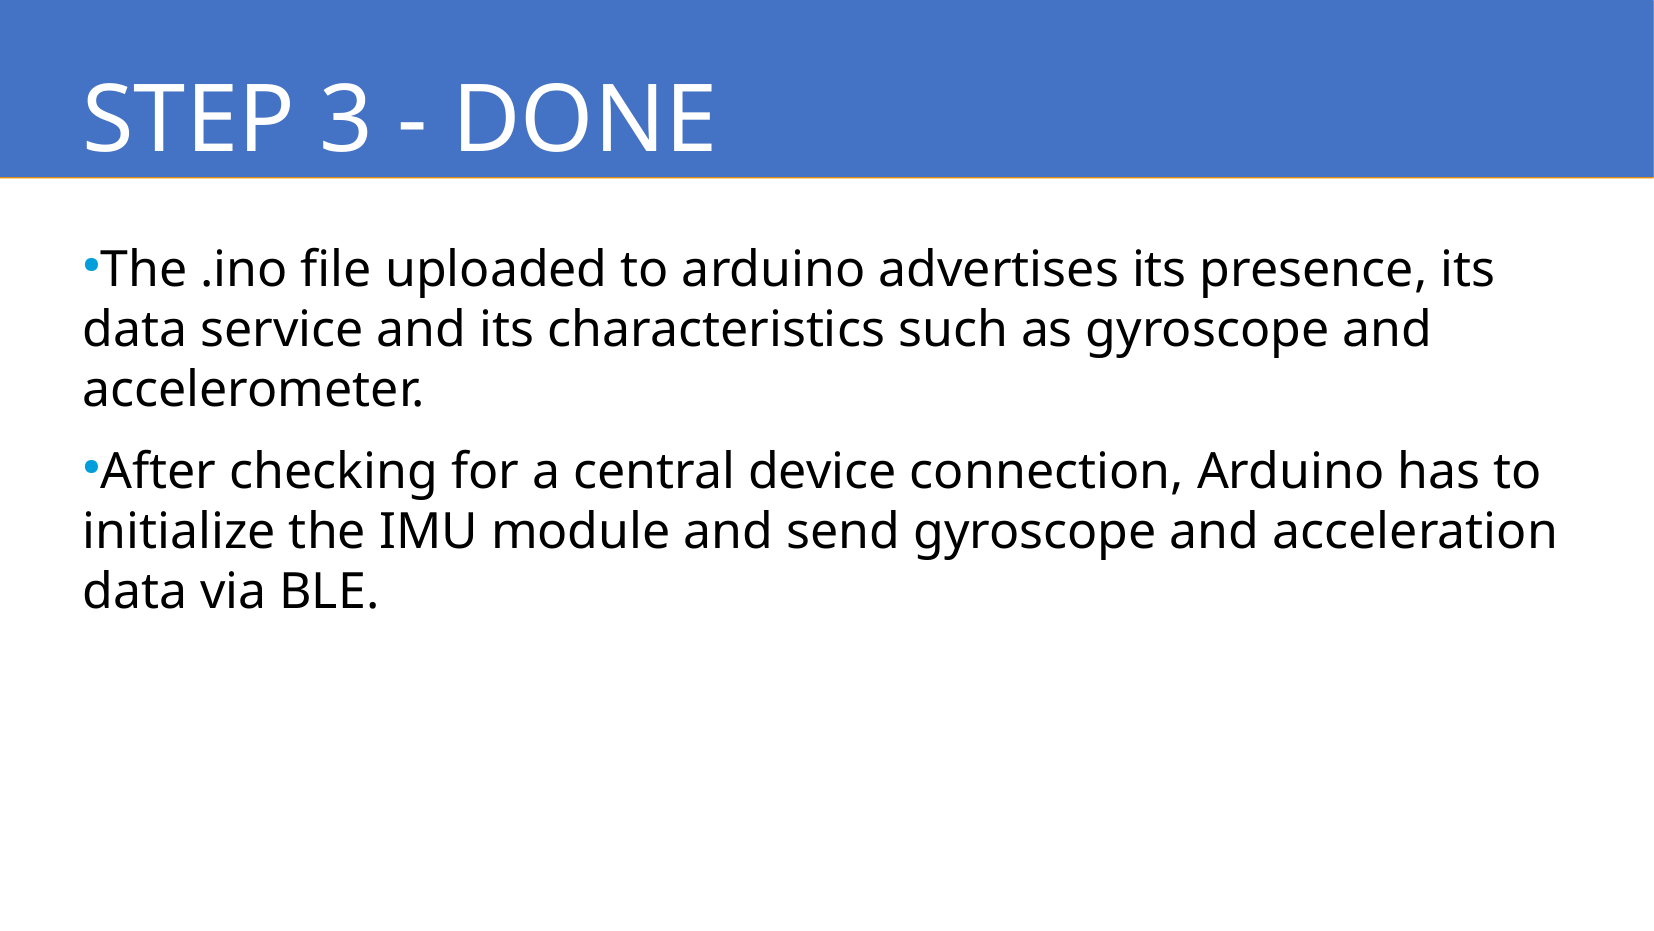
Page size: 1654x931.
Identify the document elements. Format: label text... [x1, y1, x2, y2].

list The .ino file uploaded to arduino advertises its presence, its data service and its characteristics such as gyroscope and accelerometer. After checking for a central device connection, Arduino has to initialize the IMU module and send gyroscope and acceleration data via BLE. [82, 236, 1563, 811]
title STEP 3 - DONE [82, 14, 1571, 171]
